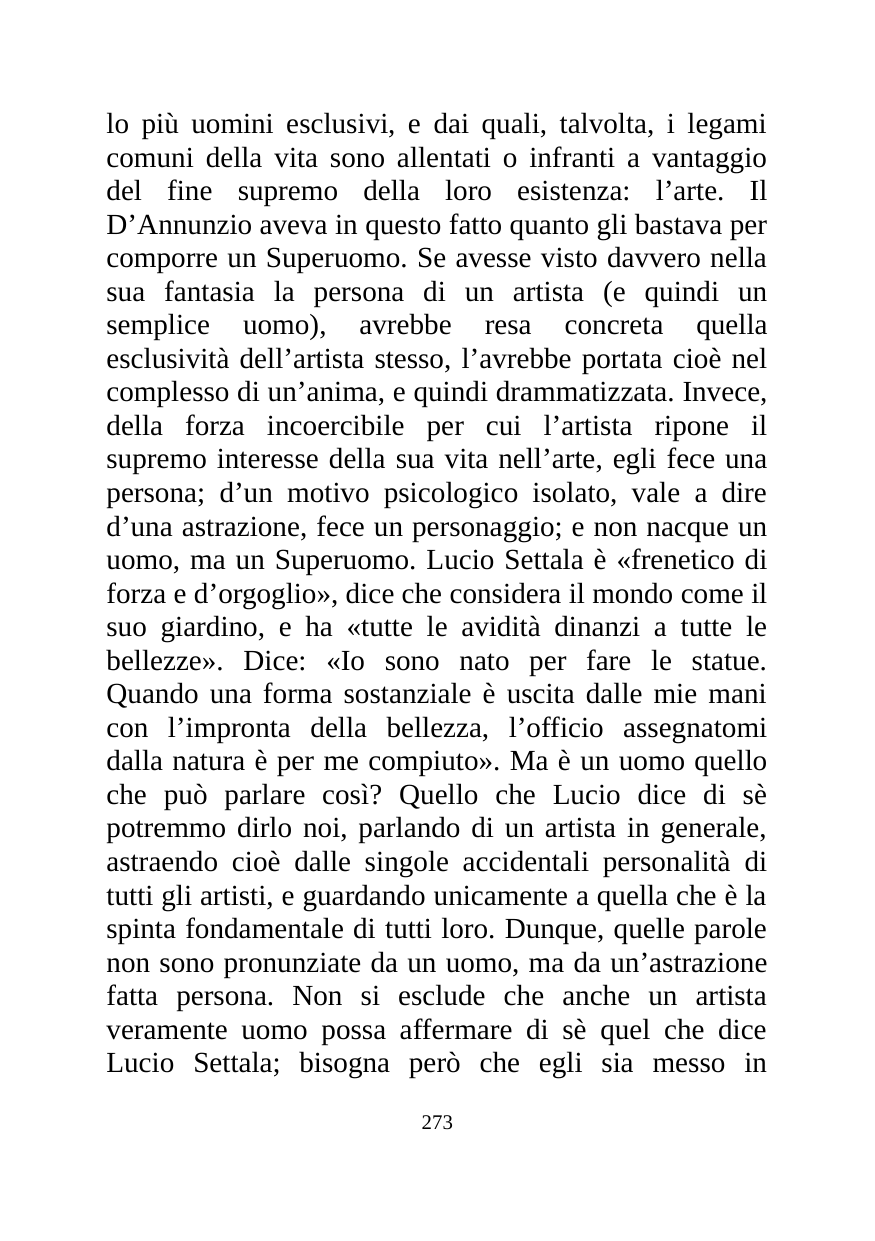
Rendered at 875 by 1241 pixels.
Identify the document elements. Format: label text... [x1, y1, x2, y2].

text lo più uomini esclusivi, e dai quali, talvolta, i legami comuni della vita sono allentati o infranti a vantaggio del fine supremo della loro esistenza: l’arte. Il D’Annunzio aveva in questo fatto quanto gli bastava per comporre un Superuomo. Se avesse visto davvero nella sua fantasia la persona di un artista (e quindi un semplice uomo), avrebbe resa concreta quella esclusività dell’artista stesso, l’avrebbe portata cioè nel complesso di un’anima, e quindi drammatizzata. Invece, della forza incoercibile per cui l’artista ripone il supremo interesse della sua vita nell’arte, egli fece una persona; d’un motivo psicologico isolato, vale a dire d’una astrazione, fece un personaggio; e non nacque un uomo, ma un Superuomo. Lucio Settala è «frenetico di forza e d’orgoglio», dice che considera il mondo come il suo giardino, e ha «tutte le avidità dinanzi a tutte le bellezze». Dice: «Io sono nato per fare le statue. Quando una forma sostanziale è uscita dalle mie mani con l’impronta della bellezza, l’officio assegnatomi dalla natura è per me compiuto». Ma è un uomo quello che può parlare così? Quello che Lucio dice di sè potremmo dirlo noi, parlando di un artista in generale, astraendo cioè dalle singole accidentali personalità di tutti gli artisti, e guardando unicamente a quella che è la spinta fondamentale di tutti loro. Dunque, quelle parole non sono pronunziate da un uomo, ma da un’astrazione fatta persona. Non si esclude che anche un artista veramente uomo possa affermare di sè quel che dice Lucio Settala; bisogna però che egli sia messo in [106, 106, 768, 1079]
